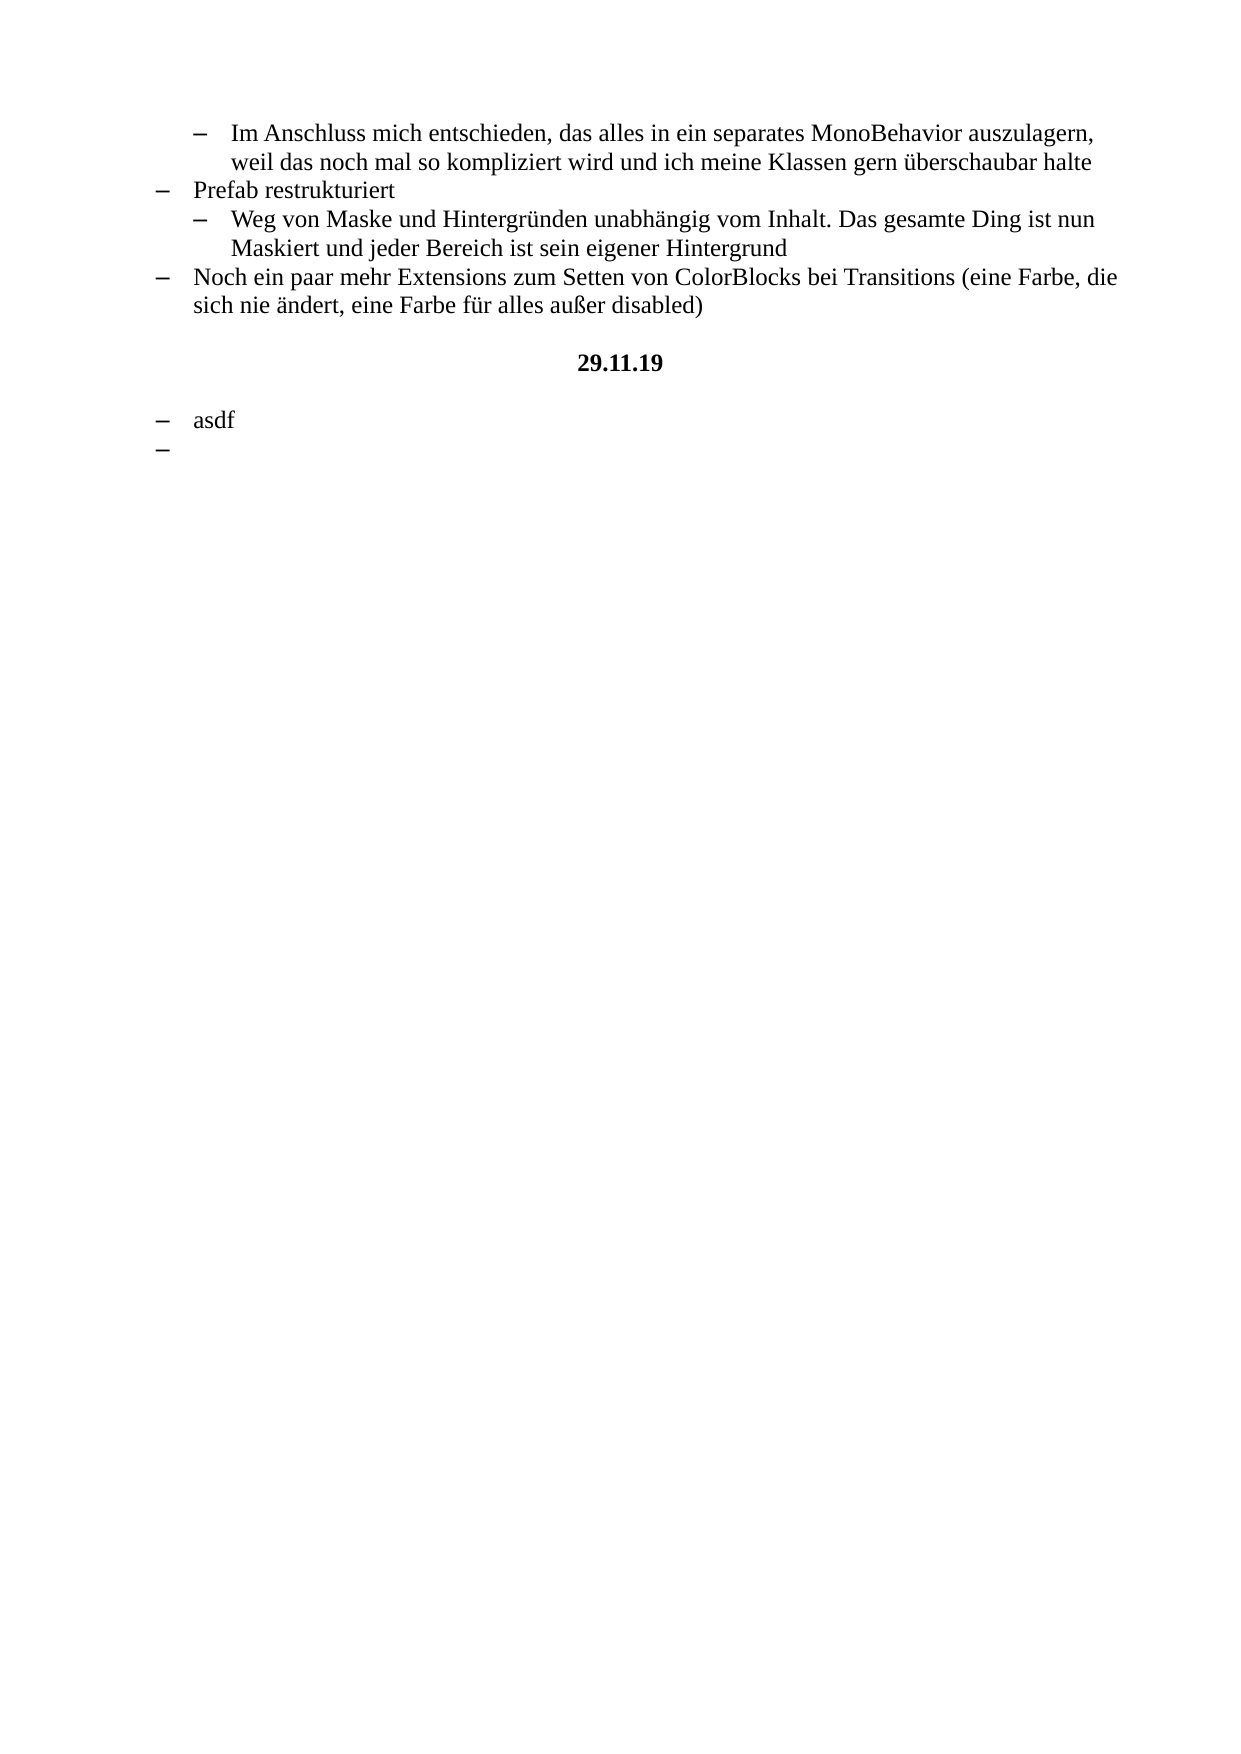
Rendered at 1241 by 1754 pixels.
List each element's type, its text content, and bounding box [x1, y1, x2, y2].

list asdf [156, 406, 1122, 434]
list Weg von Maske und Hintergründen unabhängig vom Inhalt. Das gesamte Ding ist nun Maskiert und jeder Bereich ist sein eigener Hintergrund [193, 204, 1122, 262]
list Prefab restrukturiert [156, 176, 1122, 204]
list Im Anschluss mich entschieden, das alles in ein separates MonoBehavior auszulagern, weil das noch mal so kompliziert wird und ich meine Klassen gern überschaubar halte [193, 118, 1122, 176]
text 29.11.19 [118, 348, 1122, 377]
list Noch ein paar mehr Extensions zum Setten von ColorBlocks bei Transitions (eine Farbe, die sich nie ändert, eine Farbe für alles außer disabled) [156, 262, 1122, 319]
